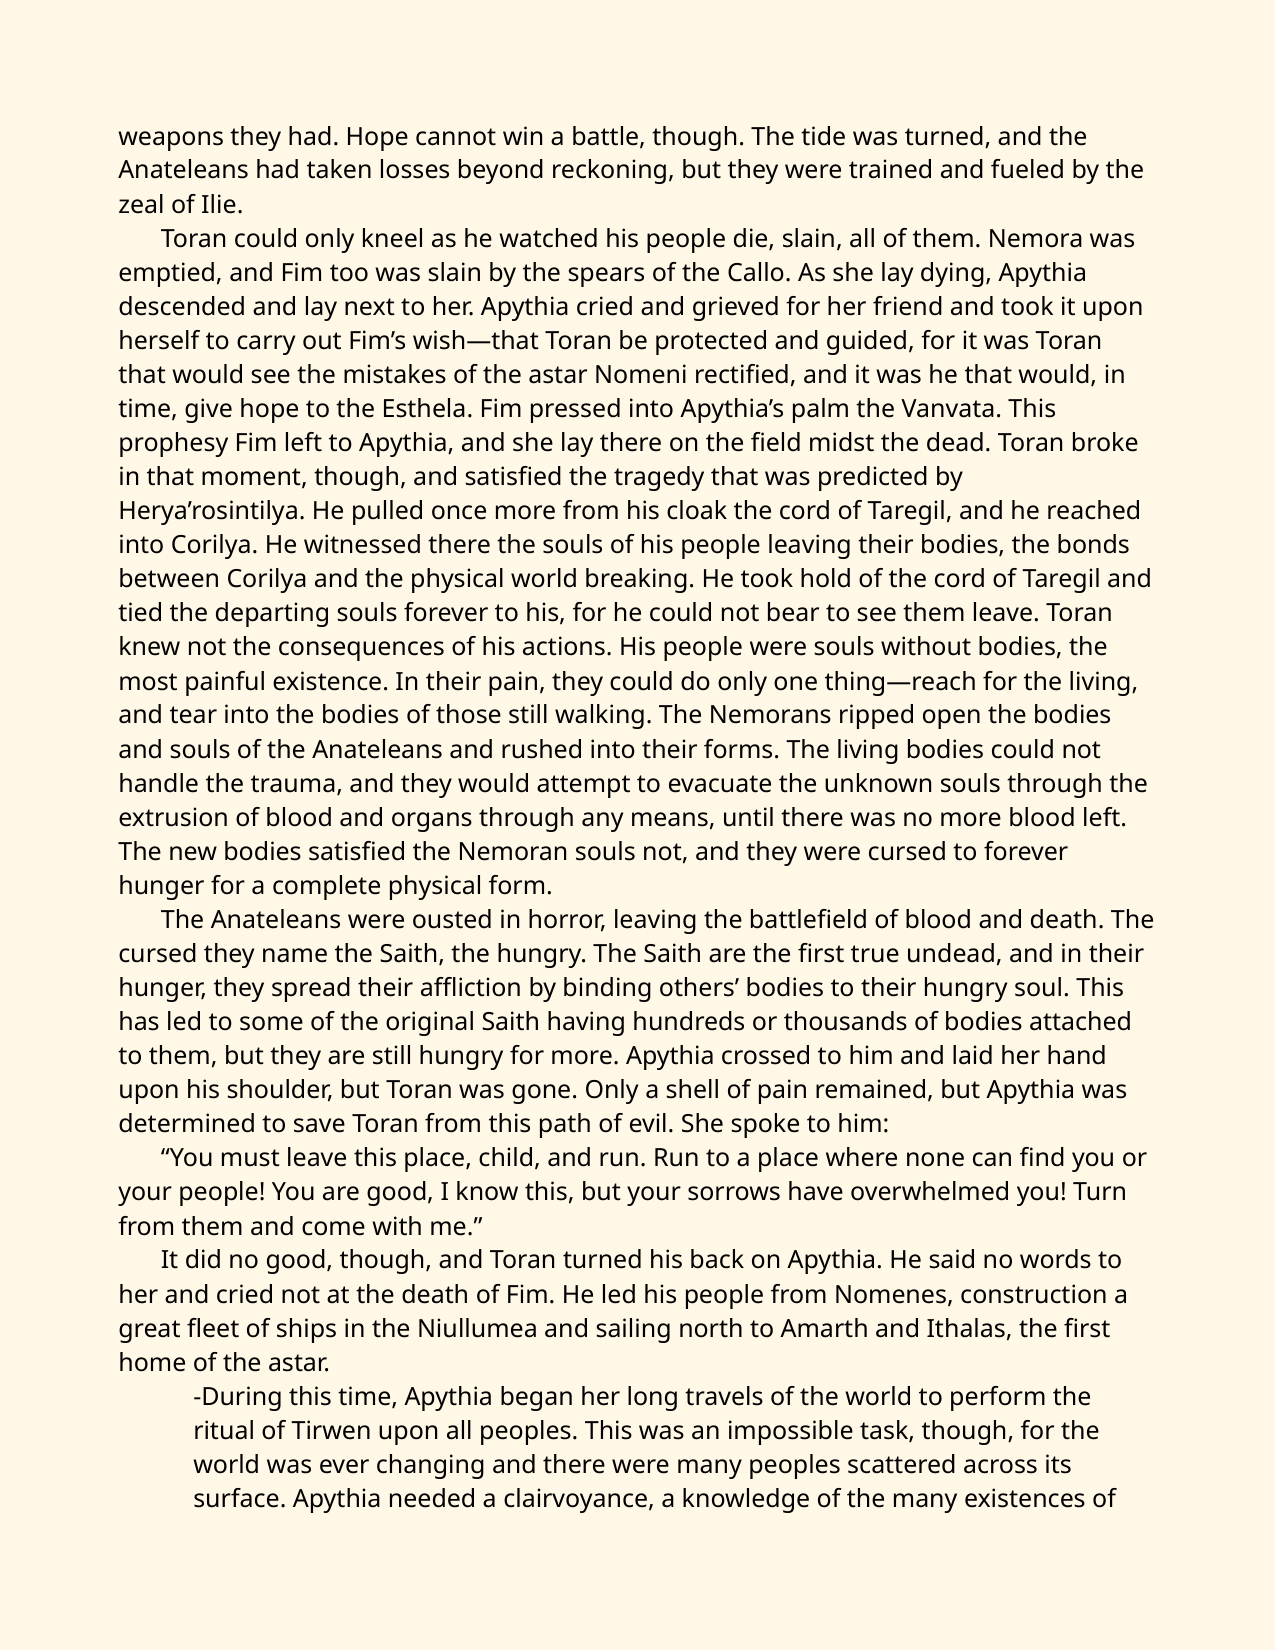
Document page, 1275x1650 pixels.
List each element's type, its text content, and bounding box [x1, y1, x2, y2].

text -During this time, Apythia began her long travels of the world to perform the ritual of Tirwen upon all peoples. This was an impossible task, though, for the world was ever changing and there were many peoples scattered across its surface. Apythia needed a clairvoyance, a knowledge of the many existences of [193, 1378, 1157, 1515]
text Toran could only kneel as he watched his people die, slain, all of them. Nemora was emptied, and Fim too was slain by the spears of the Callo. As she lay dying, Apythia descended and lay next to her. Apythia cried and grieved for her friend and took it upon herself to carry out Fim’s wish—that Toran be protected and guided, for it was Toran that would see the mistakes of the astar Nomeni rectified, and it was he that would, in time, give hope to the Esthela. Fim pressed into Apythia’s palm the Vanvata. This prophesy Fim left to Apythia, and she lay there on the field midst the dead. Toran broke in that moment, though, and satisfied the tragedy that was predicted by Herya’rosintilya. He pulled once more from his cloak the cord of Taregil, and he reached into Corilya. He witnessed there the souls of his people leaving their bodies, the bonds between Corilya and the physical world breaking. He took hold of the cord of Taregil and tied the departing souls forever to his, for he could not bear to see them leave. Toran knew not the consequences of his actions. His people were souls without bodies, the most painful existence. In their pain, they could do only one thing—reach for the living, and tear into the bodies of those still walking. The Nemorans ripped open the bodies and souls of the Anateleans and rushed into their forms. The living bodies could not handle the trauma, and they would attempt to evacuate the unknown souls through the extrusion of blood and organs through any means, until there was no more blood left. The new bodies satisfied the Nemoran souls not, and they were cursed to forever hunger for a complete physical form. [118, 220, 1157, 902]
text weapons they had. Hope cannot win a battle, though. The tide was turned, and the Anateleans had taken losses beyond reckoning, but they were trained and fueled by the zeal of Ilie. [118, 118, 1157, 220]
text “You must leave this place, child, and run. Run to a place where none can find you or your people! You are good, I know this, but your sorrows have overwhelmed you! Turn from them and come with me.” [118, 1140, 1157, 1242]
text It did no good, though, and Toran turned his back on Apythia. He said no words to her and cried not at the death of Fim. He led his people from Nomenes, construction a great fleet of ships in the Niullumea and sailing north to Amarth and Ithalas, the first home of the astar. [118, 1242, 1157, 1378]
text The Anateleans were ousted in horror, leaving the battlefield of blood and death. The cursed they name the Saith, the hungry. The Saith are the first true undead, and in their hunger, they spread their affliction by binding others’ bodies to their hungry soul. This has led to some of the original Saith having hundreds or thousands of bodies attached to them, but they are still hungry for more. Apythia crossed to him and laid her hand upon his shoulder, but Toran was gone. Only a shell of pain remained, but Apythia was determined to save Toran from this path of evil. She spoke to him: [118, 902, 1157, 1140]
